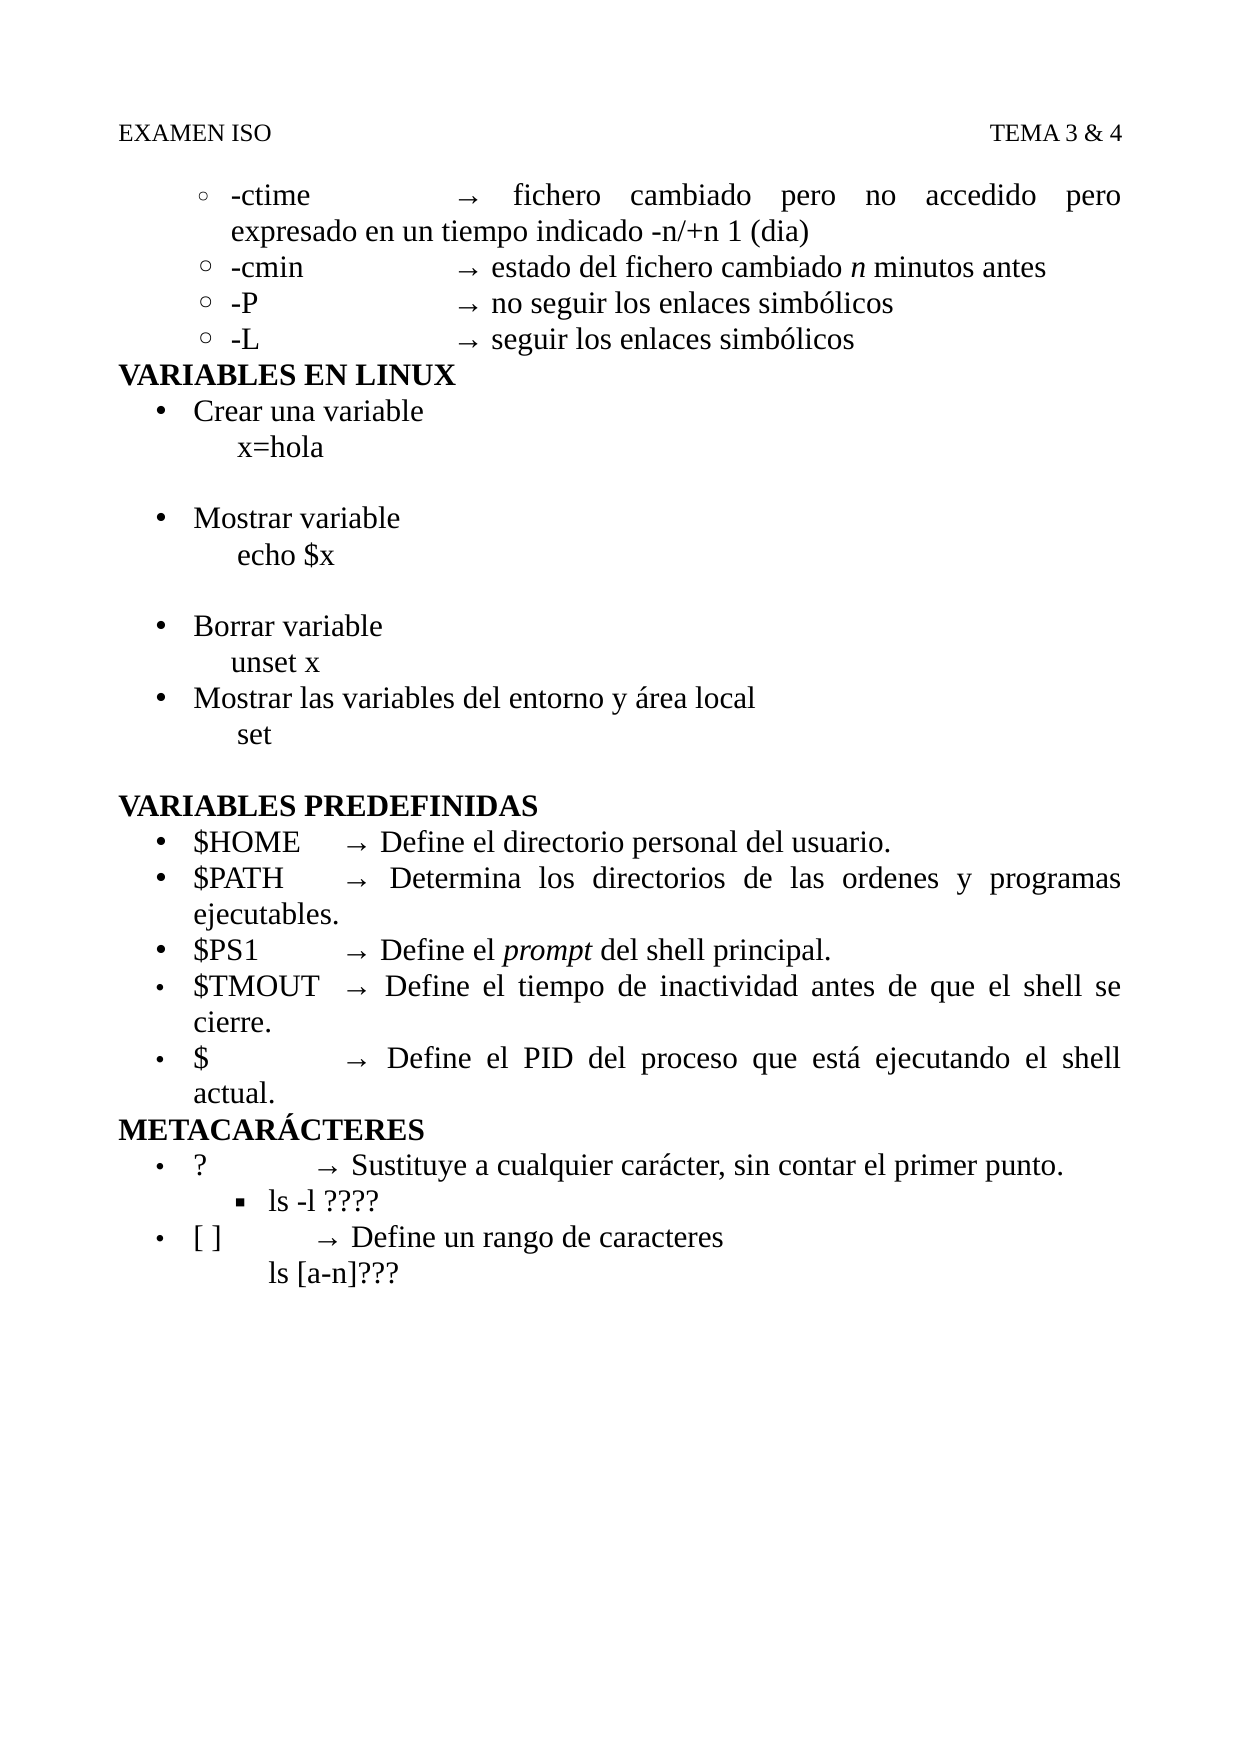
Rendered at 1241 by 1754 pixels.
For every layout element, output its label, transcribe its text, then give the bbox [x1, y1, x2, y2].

list [ ] → Define un rango de caracteres [156, 1218, 1122, 1254]
list -ctime → fichero cambiado pero no accedido pero expresado en un tiempo indicado -n/+n 1 (dia) [193, 176, 1122, 248]
text VARIABLES EN LINUX [118, 356, 1122, 392]
list ? → Sustituye a cualquier carácter, sin contar el primer punto. [156, 1147, 1122, 1183]
list $PS1 → Define el prompt del shell principal. [156, 931, 1122, 967]
list ls [a-n]??? [231, 1254, 1122, 1290]
list $ → Define el PID del proceso que está ejecutando el shell actual. [156, 1039, 1122, 1111]
text echo $x [118, 536, 1122, 572]
list Mostrar las variables del entorno y área local [156, 679, 1122, 715]
list unset x [193, 643, 1122, 679]
list -cmin → estado del fichero cambiado n minutos antes [193, 248, 1122, 284]
list -L → seguir los enlaces simbólicos [193, 320, 1122, 356]
text VARIABLES PREDEFINIDAS [118, 787, 1122, 823]
list $HOME → Define el directorio personal del usuario. [156, 823, 1122, 859]
list Crear una variable [156, 392, 1122, 428]
text x=hola [118, 428, 1122, 464]
list $PATH → Determina los directorios de las ordenes y programas ejecutables. [156, 859, 1122, 931]
text METACARÁCTERES [118, 1111, 1122, 1147]
list $TMOUT → Define el tiempo de inactividad antes de que el shell se cierre. [156, 967, 1122, 1039]
list Mostrar variable [156, 500, 1122, 536]
list Borrar variable [156, 608, 1122, 643]
list ls -l ???? [231, 1183, 1122, 1218]
list -P → no seguir los enlaces simbólicos [193, 284, 1122, 320]
text set [118, 715, 1122, 751]
